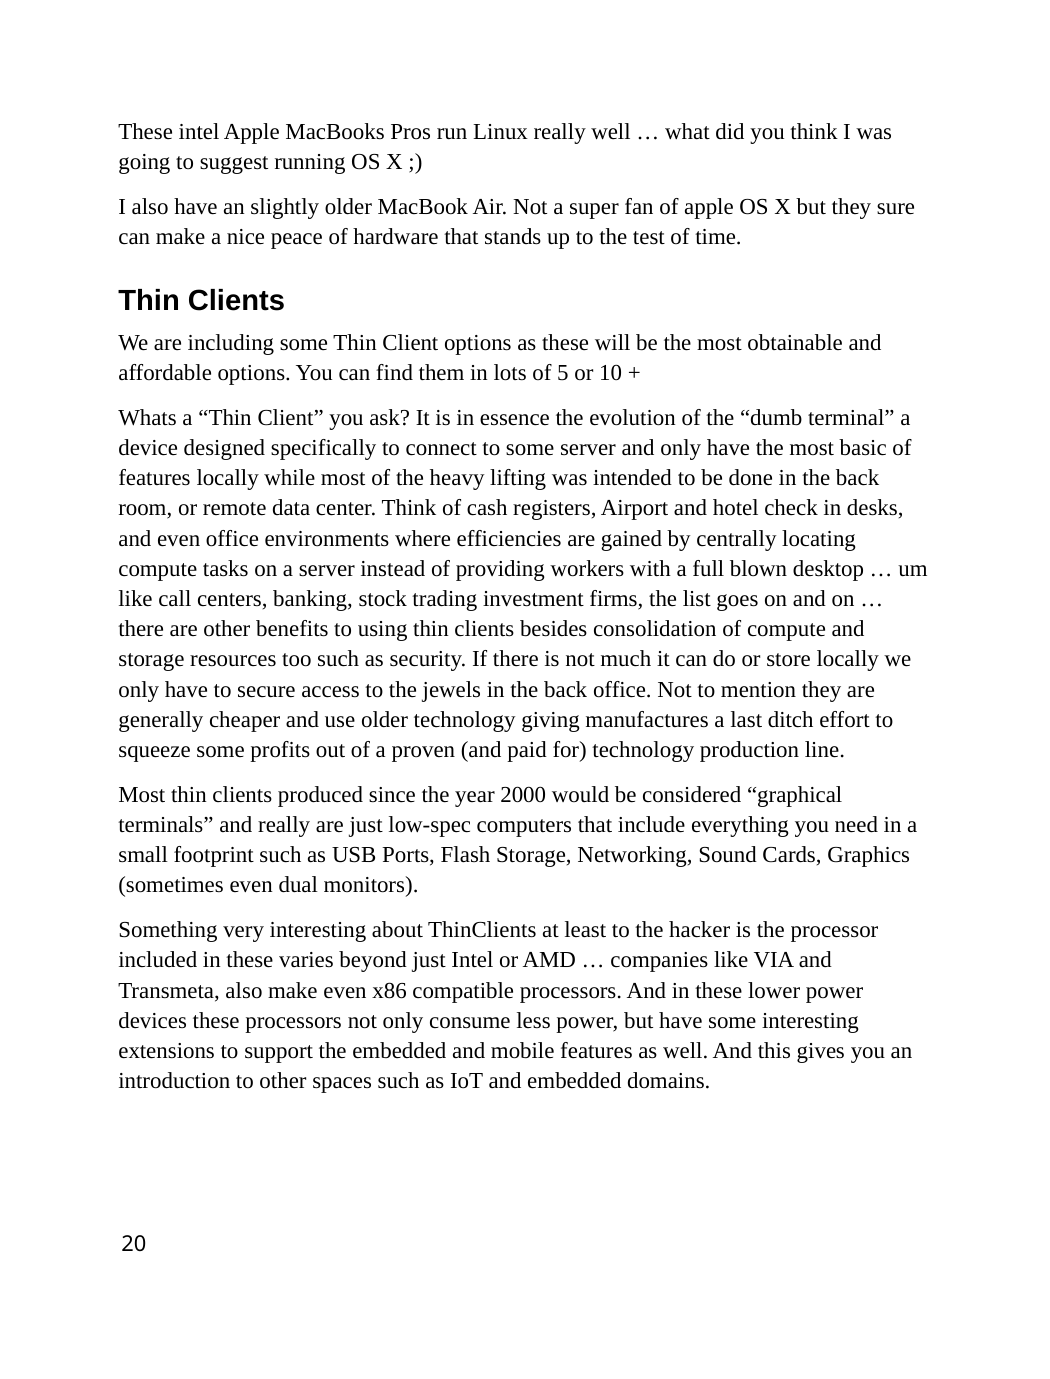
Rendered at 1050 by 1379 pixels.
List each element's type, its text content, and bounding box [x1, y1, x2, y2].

text I also have an slightly older MacBook Air. Not a super fan of apple OS X but they sure can make a nice peace of hardware that stands up to the test of time. [118, 193, 932, 250]
subtitle Thin Clients [118, 283, 932, 316]
text Something very interesting about ThinClients at least to the hacker is the processor included in these varies beyond just Intel or AMD … companies like VIA and Transmeta, also make even x86 compatible processors. And in these lower power devices these processors not only consume less power, but have some interesting extensions to support the embedded and mobile features as well. And this gives you an introduction to other spaces such as IoT and embedded domains. [118, 916, 932, 1094]
text Most thin clients produced since the year 2000 would be considered “graphical terminals” and really are just low-spec computers that include everything you need in a small footprint such as USB Ports, Flash Storage, Networking, Sound Cards, Graphics (sometimes even dual monitors). [118, 781, 932, 898]
text Whats a “Thin Client” you ask? It is in essence the evolution of the “dumb terminal” a device designed specifically to connect to some server and only have the most basic of features locally while most of the heavy lifting was intended to be done in the back room, or remote data center. Think of cash registers, Airport and hotel check in desks, and even office environments where efficiencies are gained by centrally locating compute tasks on a server instead of providing workers with a full blown desktop … um like call centers, banking, stock trading investment firms, the list goes on and on … there are other benefits to using thin clients besides consolidation of compute and storage resources too such as security. If there is not much it can do or store locally we only have to secure access to the jewels in the back office. Not to mention they are generally cheaper and use older technology giving manufactures a last ditch effort to squeeze some profits out of a proven (and paid for) technology production line. [118, 404, 932, 762]
text These intel Apple MacBooks Pros run Linux really well … what did you think I was going to suggest running OS X ;) [118, 118, 932, 175]
text We are including some Thin Client options as these will be the most obtainable and affordable options. You can find them in lots of 5 or 10 + [118, 329, 932, 385]
